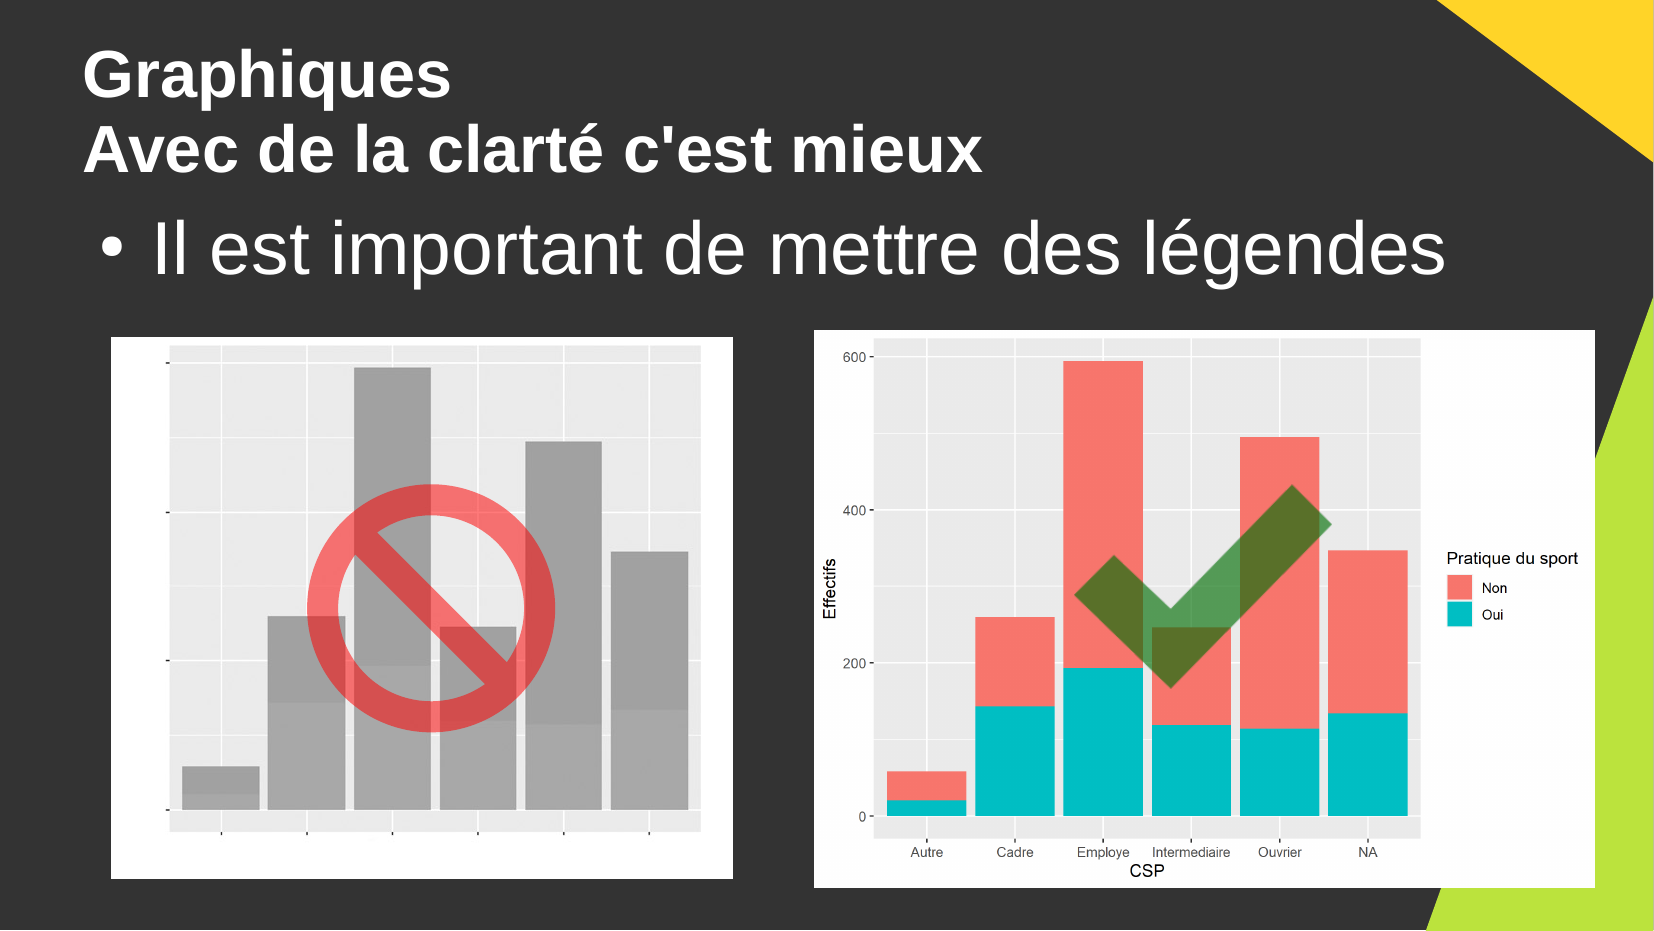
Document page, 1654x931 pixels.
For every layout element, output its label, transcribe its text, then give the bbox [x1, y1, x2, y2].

text_box [1436, 0, 1654, 163]
picture [111, 337, 733, 879]
title Graphiques Avec de la clarté c'est mieux [82, 37, 1571, 187]
picture [814, 330, 1595, 888]
text_box [1425, 294, 1654, 931]
text_box [307, 484, 556, 733]
list Il est important de mettre des légendes [80, 206, 1560, 319]
